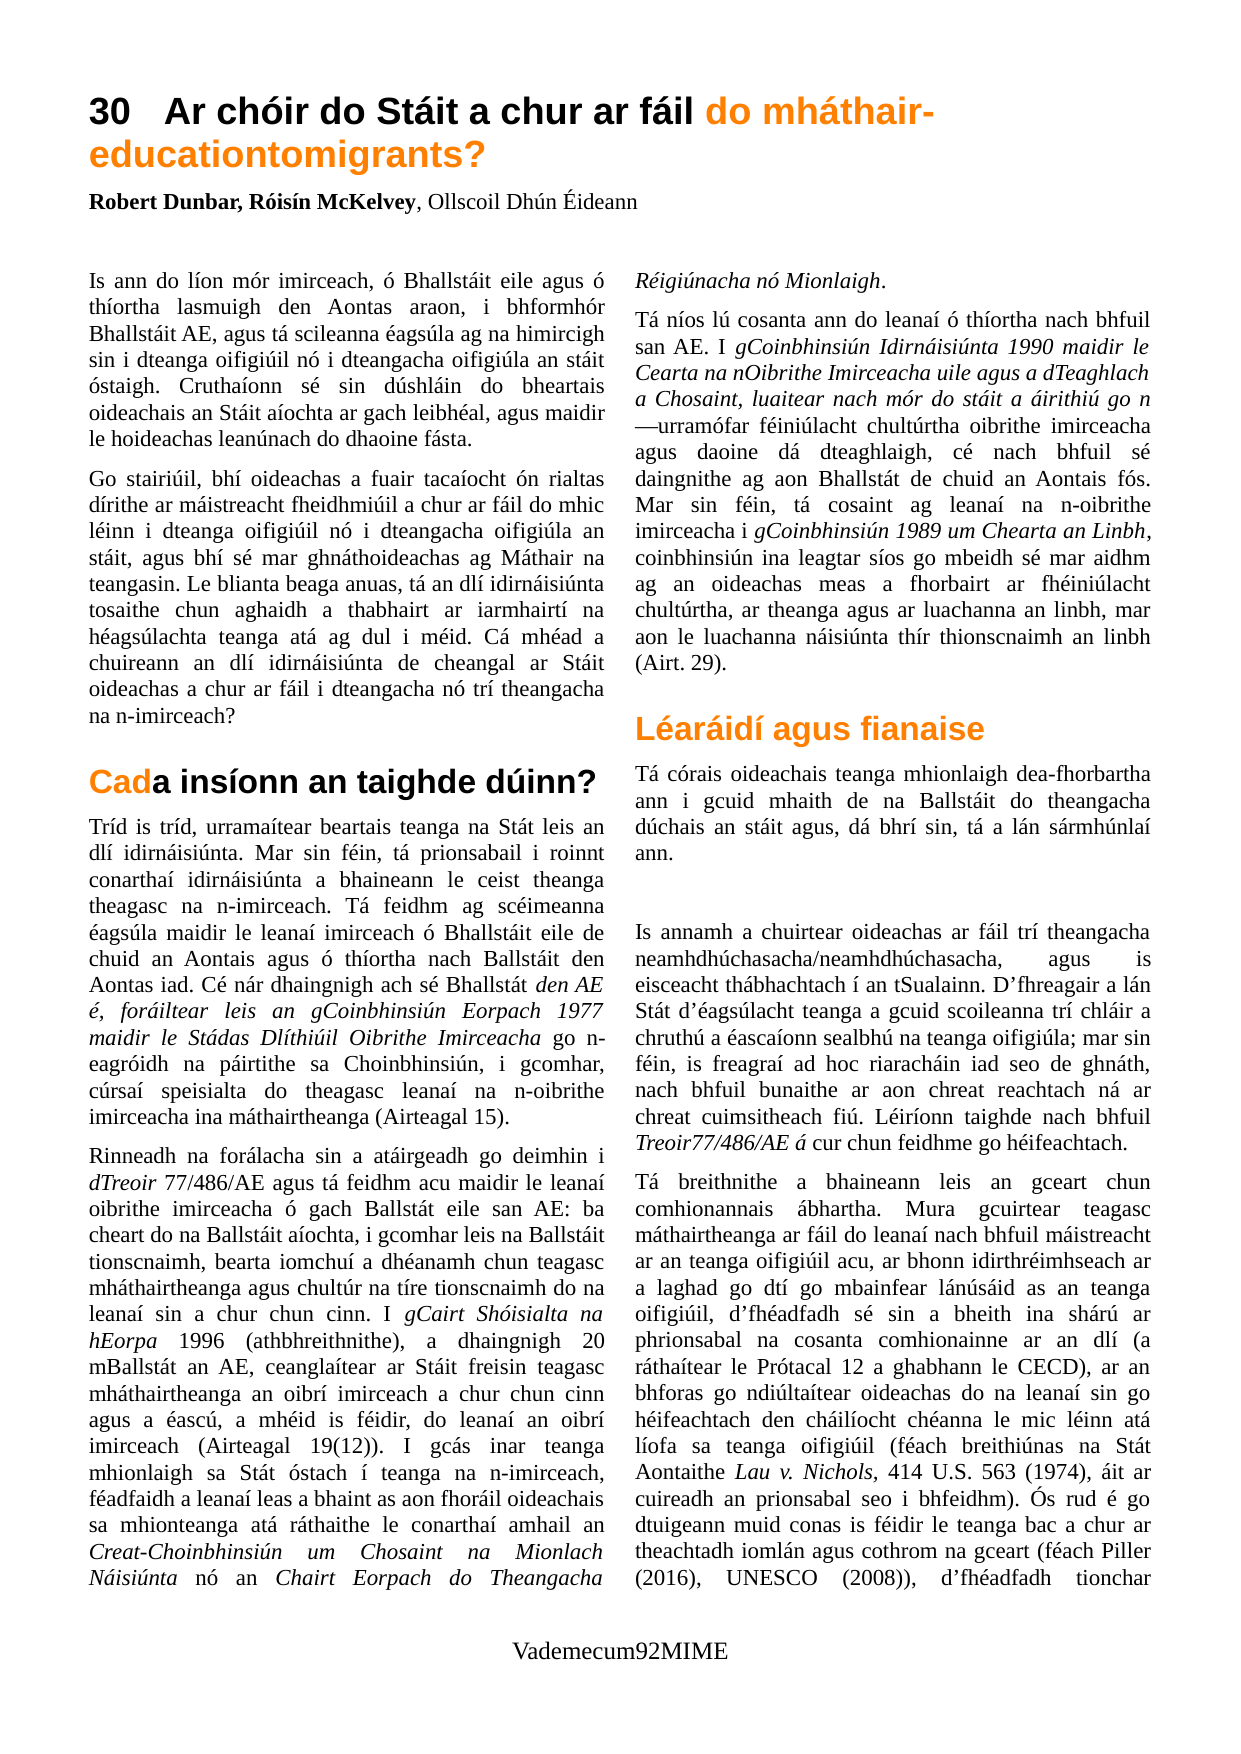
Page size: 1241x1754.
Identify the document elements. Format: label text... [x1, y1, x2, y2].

text Is ann do líon mór imirceach, ó Bhallstáit eile agus ó thíortha lasmuigh den Aontas araon, i bhformhór Bhallstáit AE, agus tá scileanna éagsúla ag na himircigh sin i dteanga oifigiúil nó i dteangacha oifigiúla an stáit óstaigh. Cruthaíonn sé sin dúshláin do bheartais oideachais an Stáit aíochta ar gach leibhéal, agus maidir le hoideachas leanúnach do dhaoine fásta. [88, 267, 605, 452]
text Tríd is tríd, urramaítear beartais teanga na Stát leis an dlí idirnáisiúnta. Mar sin féin, tá prionsabail i roinnt conarthaí idirnáisiúnta a bhaineann le ceist theanga theagasc na n-imirceach. Tá feidhm ag scéimeanna éagsúla maidir le leanaí imirceach ó Bhallstáit eile de chuid an Aontais agus ó thíortha nach Ballstáit den Aontas iad. Cé nár dhaingnigh ach sé Bhallstát den AE é, foráiltear leis an gCoinbhinsiún Eorpach 1977 maidir le Stádas Dlíthiúil Oibrithe Imirceacha go n-eagróidh na páirtithe sa Choinbhinsiún, i gcomhar, cúrsaí speisialta do theagasc leanaí na n-oibrithe imirceacha ina máthairtheanga (Airteagal 15). [88, 813, 605, 1129]
text Tá breithnithe a bhaineann leis an gceart chun comhionannais ábhartha. Mura gcuirtear teagasc máthairtheanga ar fáil do leanaí nach bhfuil máistreacht ar an teanga oifigiúil acu, ar bhonn idirthréimhseach ar a laghad go dtí go mbainfear lánúsáid as an teanga oifigiúil, d’fhéadfadh sé sin a bheith ina shárú ar phrionsabal na cosanta comhionainne ar an dlí (a ráthaítear le Prótacal 12 a ghabhann le CECD), ar an bhforas go ndiúltaítear oideachas do na leanaí sin go héifeachtach den cháilíocht chéanna le mic léinn atá líofa sa teanga oifigiúil (féach breithiúnas na Stát Aontaithe Lau v. Nichols, 414 U.S. 563 (1974), áit ar cuireadh an prionsabal seo i bhfeidhm). Ós rud é go dtuigeann muid conas is féidir le teanga bac a chur ar theachtadh iomlán agus cothrom na gceart (féach Piller (2016), UNESCO (2008)), d’fhéadfadh tionchar [635, 1168, 1152, 1590]
text Tá córais oideachais teanga mhionlaigh dea-fhorbartha ann i gcuid mhaith de na Ballstáit do theangacha dúchais an stáit agus, dá bhrí sin, tá a lán sármhúnlaí ann. [635, 760, 1152, 866]
subtitle Ar chóir do Stáit a chur ar fáil do mháthair- educationtomigrants? [88, 88, 1152, 176]
subtitle Cada insíonn an taighde dúinn? [88, 762, 605, 801]
text Is annamh a chuirtear oideachas ar fáil trí theangacha neamhdhúchasacha/neamhdhúchasacha, agus is eisceacht thábhachtach í an tSualainn. D’fhreagair a lán Stát d’éagsúlacht teanga a gcuid scoileanna trí chláir a chruthú a éascaíonn sealbhú na teanga oifigiúla; mar sin féin, is freagraí ad hoc riaracháin iad seo de ghnáth, nach bhfuil bunaithe ar aon chreat reachtach ná ar chreat cuimsitheach fiú. Léiríonn taighde nach bhfuil Treoir77/486/AE á cur chun feidhme go héifeachtach. [635, 918, 1152, 1155]
text Go stairiúil, bhí oideachas a fuair tacaíocht ón rialtas dírithe ar máistreacht fheidhmiúil a chur ar fáil do mhic léinn i dteanga oifigiúil nó i dteangacha oifigiúla an stáit, agus bhí sé mar ghnáthoideachas ag Máthair na teangasin. Le blianta beaga anuas, tá an dlí idirnáisiúnta tosaithe chun aghaidh a thabhairt ar iarmhairtí na héagsúlachta teanga atá ag dul i méid. Cá mhéad a chuireann an dlí idirnáisiúnta de cheangal ar Stáit oideachas a chur ar fáil i dteangacha nó trí theangacha na n-imirceach? [88, 464, 605, 728]
text Robert Dunbar, Róisín McKelvey, Ollscoil Dhún Éideann [88, 188, 1152, 215]
text Réigiúnacha nó Mionlaigh. [635, 267, 1152, 293]
text Rinneadh na forálacha sin a atáirgeadh go deimhin i dTreoir 77/486/AE agus tá feidhm acu maidir le leanaí oibrithe imirceacha ó gach Ballstát eile san AE: ba cheart do na Ballstáit aíochta, i gcomhar leis na Ballstáit tionscnaimh, bearta iomchuí a dhéanamh chun teagasc mháthairtheanga agus chultúr na tíre tionscnaimh do na leanaí sin a chur chun cinn. I gCairt Shóisialta na hEorpa 1996 (athbhreithnithe), a dhaingnigh 20 mBallstát an AE, ceanglaítear ar Stáit freisin teagasc mháthairtheanga an oibrí imirceach a chur chun cinn agus a éascú, a mhéid is féidir, do leanaí an oibrí imirceach (Airteagal 19(12)). I gcás inar teanga mhionlaigh sa Stát óstach í teanga na n-imirceach, féadfaidh a leanaí leas a bhaint as aon fhoráil oideachais sa mhionteanga atá ráthaithe le conarthaí amhail an Creat-Choinbhinsiún um Chosaint na Mionlach Náisiúnta nó an Chairt Eorpach do Theangacha [88, 1142, 605, 1590]
subtitle Léaráidí agus fianaise [635, 709, 1152, 748]
text Tá níos lú cosanta ann do leanaí ó thíortha nach bhfuil san AE. I gCoinbhinsiún Idirnáisiúnta 1990 maidir le Cearta na nOibrithe Imirceacha uile agus a dTeaghlach a Chosaint, luaitear nach mór do stáit a áirithiú go n —urramófar féiniúlacht chultúrtha oibrithe imirceacha agus daoine dá dteaghlaigh, cé nach bhfuil sé daingnithe ag aon Bhallstát de chuid an Aontais fós. Mar sin féin, tá cosaint ag leanaí na n-oibrithe imirceacha i gCoinbhinsiún 1989 um Chearta an Linbh, coinbhinsiún ina leagtar síos go mbeidh sé mar aidhm ag an oideachas meas a fhorbairt ar fhéiniúlacht chultúrtha, ar theanga agus ar luachanna an linbh, mar aon le luachanna náisiúnta thír thionscnaimh an linbh (Airt. 29). [635, 306, 1152, 675]
